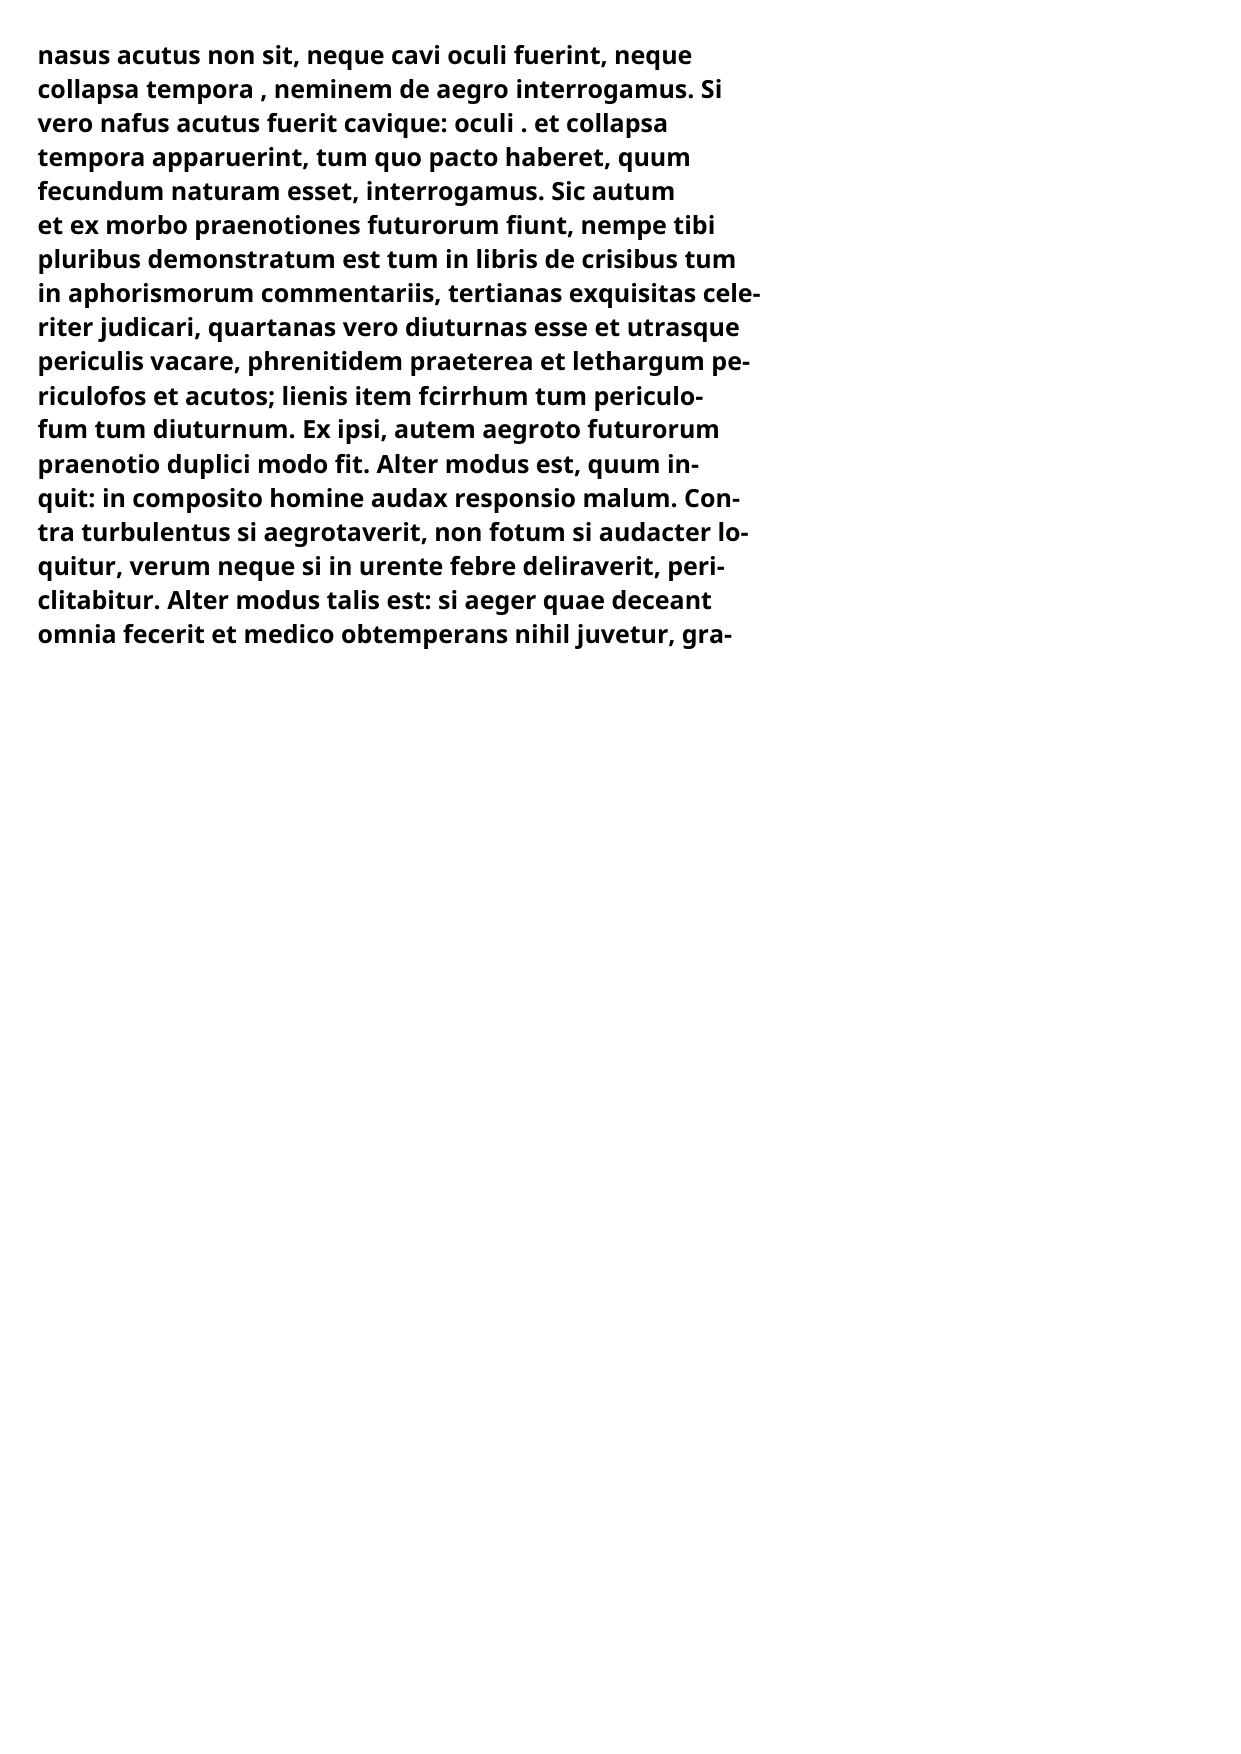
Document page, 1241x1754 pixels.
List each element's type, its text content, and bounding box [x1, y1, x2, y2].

text nasus acutus non sit, neque cavi oculi fuerint, neque collapsa tempora , neminem de aegro interrogamus. Si vero nafus acutus fuerit cavique: oculi . et collapsa tempora apparuerint, tum quo pacto haberet, quum fecundum naturam esset, interrogamus. Sic autum et ex morbo praenotiones futurorum fiunt, nempe tibi pluribus demonstratum est tum in libris de crisibus tum in aphorismorum commentariis, tertianas exquisitas cele- riter judicari, quartanas vero diuturnas esse et utrasque periculis vacare, phrenitidem praeterea et lethargum pe- riculofos et acutos; lienis item fcirrhum tum periculo- fum tum diuturnum. Ex ipsi, autem aegroto futurorum praenotio duplici modo fit. Alter modus est, quum in- quit: in composito homine audax responsio malum. Con- tra turbulentus si aegrotaverit, non fotum si audacter lo- quitur, verum neque si in urente febre deliraverit, peri- clitabitur. Alter modus talis est: si aeger quae deceant omnia fecerit et medico obtemperans nihil juvetur, gra- [37, 37, 1203, 651]
